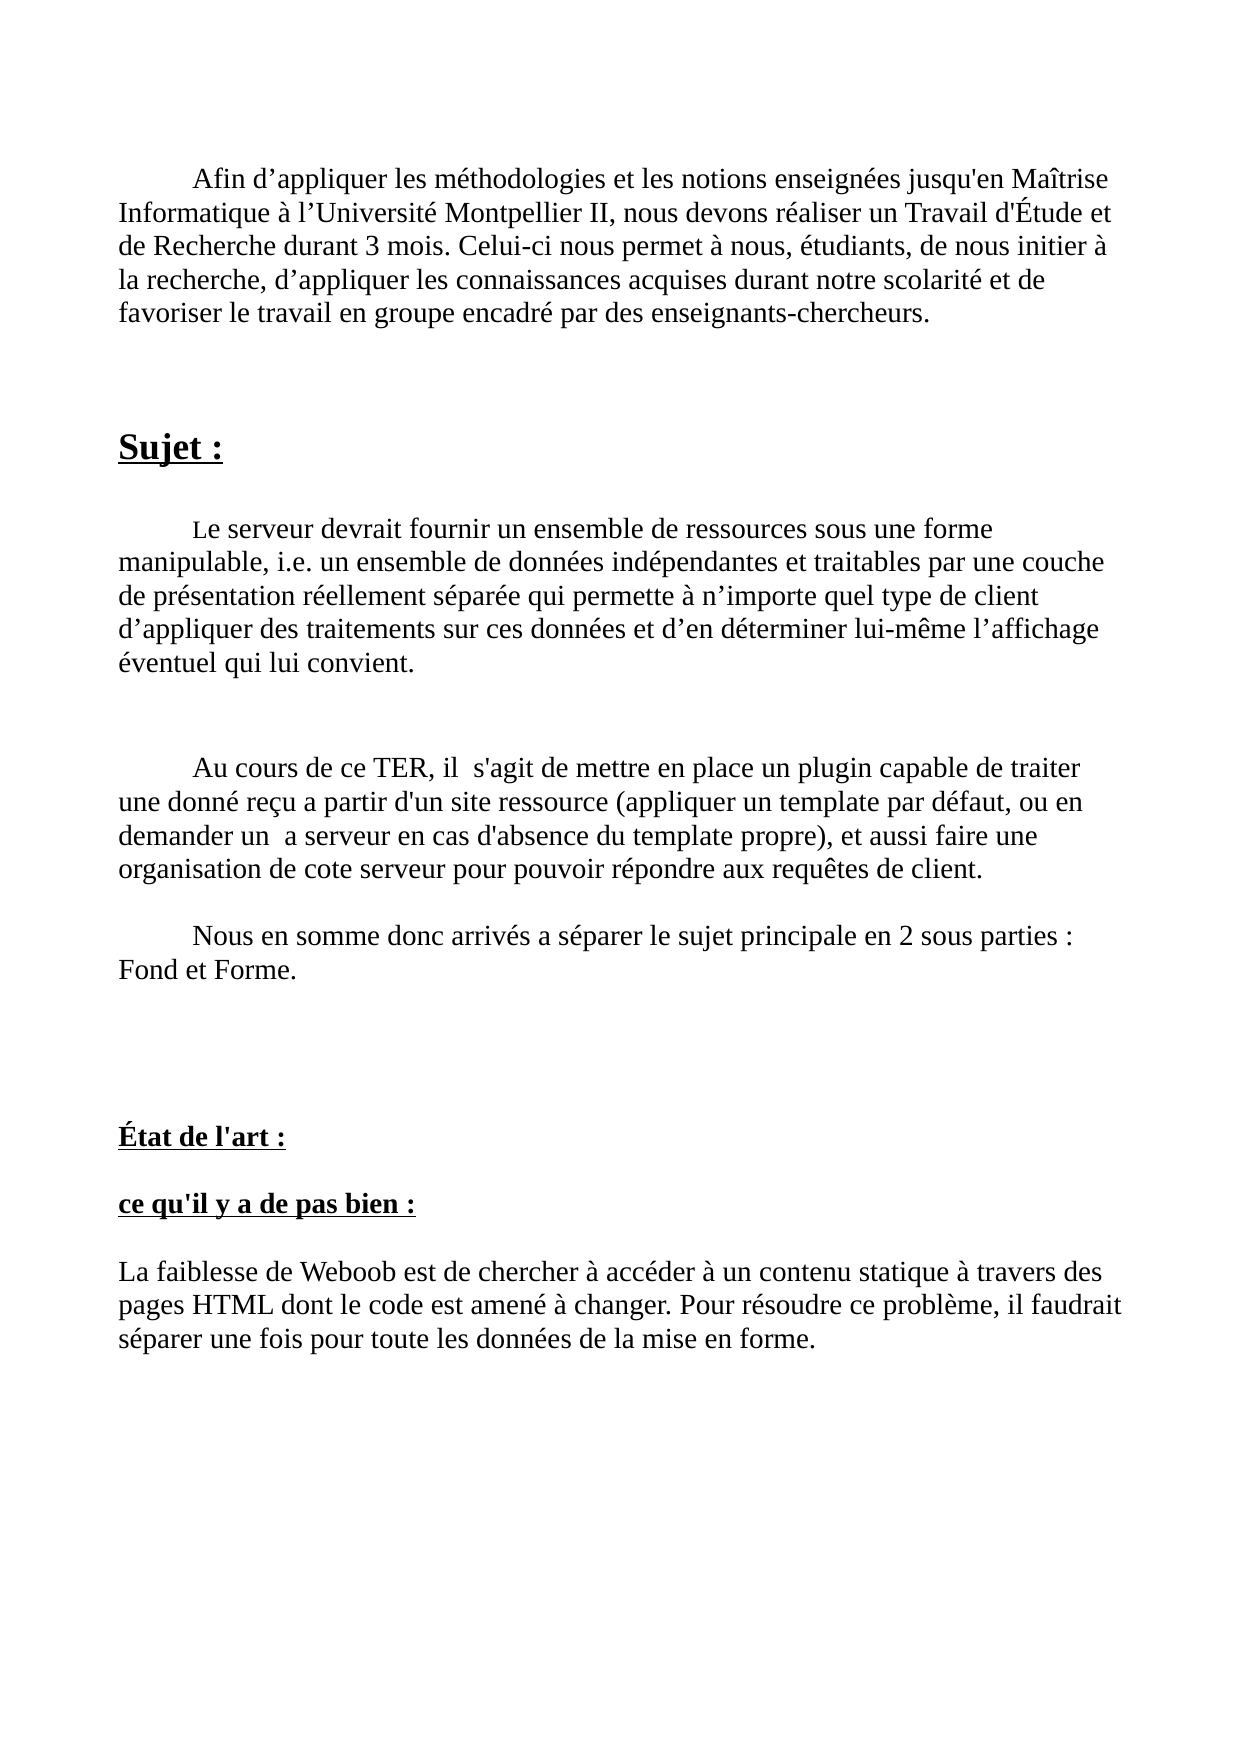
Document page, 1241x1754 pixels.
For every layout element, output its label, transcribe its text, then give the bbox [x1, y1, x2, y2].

text Nous en somme donc arrivés a séparer le sujet principale en 2 sous parties : Fond et Forme. [118, 918, 1122, 985]
text La faiblesse de Weboob est de chercher à accéder à un contenu statique à travers des pages HTML dont le code est amené à changer. Pour résoudre ce problème, il faudrait séparer une fois pour toute les données de la mise en forme. [118, 1254, 1122, 1354]
text ce qu'il y a de pas bien : [118, 1187, 1122, 1220]
text Sujet : [118, 425, 1122, 468]
text État de l'art : [118, 1119, 1122, 1153]
text Afin d’appliquer les méthodologies et les notions enseignées jusqu'en Maîtrise Informatique à l’Université Montpellier II, nous devons réaliser un Travail d'Étude et de Recherche durant 3 mois. Celui-ci nous permet à nous, étudiants, de nous initier à la recherche, d’appliquer les connaissances acquises durant notre scolarité et de favoriser le travail en groupe encadré par des enseignants-chercheurs. [118, 161, 1122, 329]
text Le serveur devrait fournir un ensemble de ressources sous une forme manipulable, i.e. un ensemble de données indépendantes et traitables par une couche de présentation réellement séparée qui permette à n’importe quel type de client d’appliquer des traitements sur ces données et d’en déterminer lui-même l’affichage éventuel qui lui convient. [118, 511, 1122, 679]
text Au cours de ce TER, il s'agit de mettre en place un plugin capable de traiter une donné reçu a partir d'un site ressource (appliquer un template par défaut, ou en demander un a serveur en cas d'absence du template propre), et aussi faire une organisation de cote serveur pour pouvoir répondre aux requêtes de client. [118, 751, 1122, 885]
